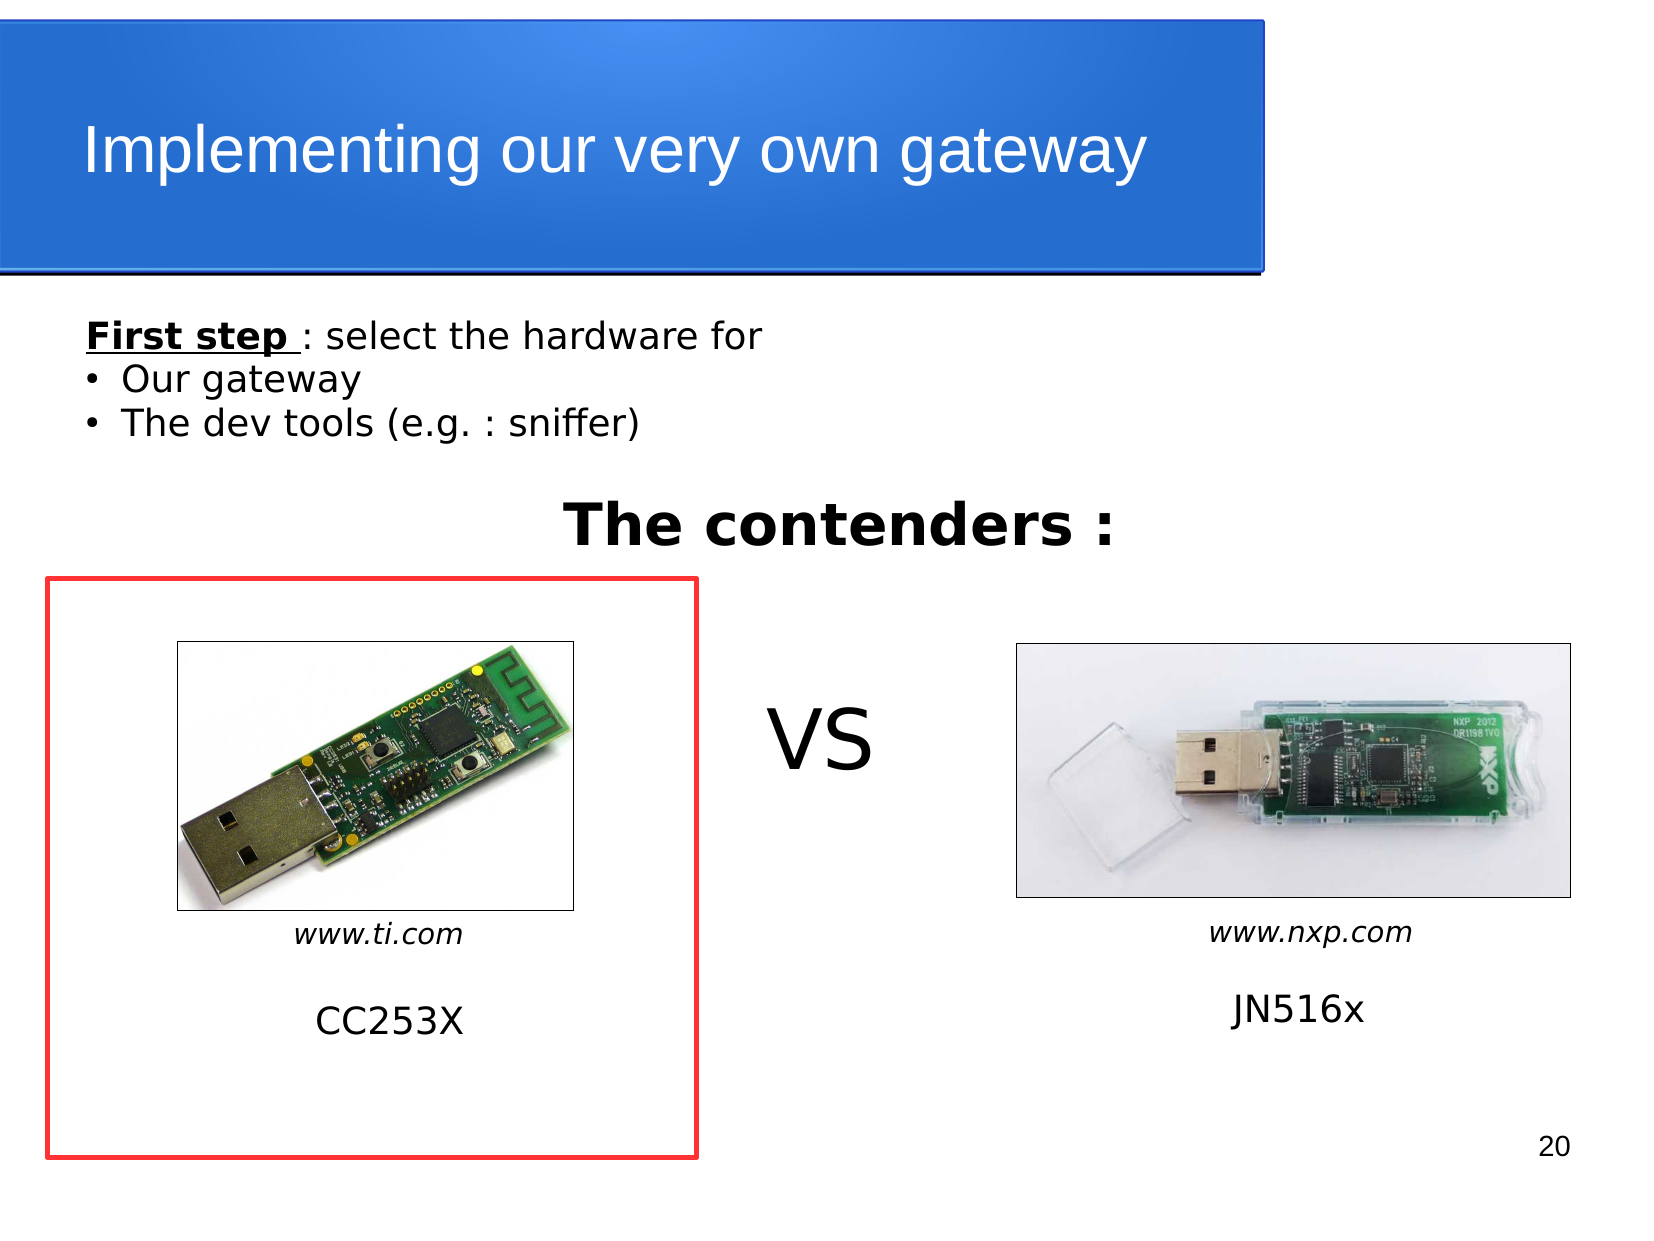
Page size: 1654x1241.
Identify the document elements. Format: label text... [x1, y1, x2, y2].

text_box The contenders : [82, 484, 1619, 567]
text_box www.nxp.com [1157, 907, 1465, 967]
text_box JN516x [1027, 980, 1571, 1039]
picture [1016, 643, 1571, 898]
title Implementing our very own gateway [82, 47, 1235, 252]
picture [177, 641, 574, 911]
text_box VS [699, 685, 945, 797]
text_box www.ti.com [230, 910, 527, 960]
text_box First step : select the hardware for Our gateway The dev tools (e.g. : sniffer) [70, 307, 1571, 453]
text_box CC253X [165, 992, 615, 1051]
